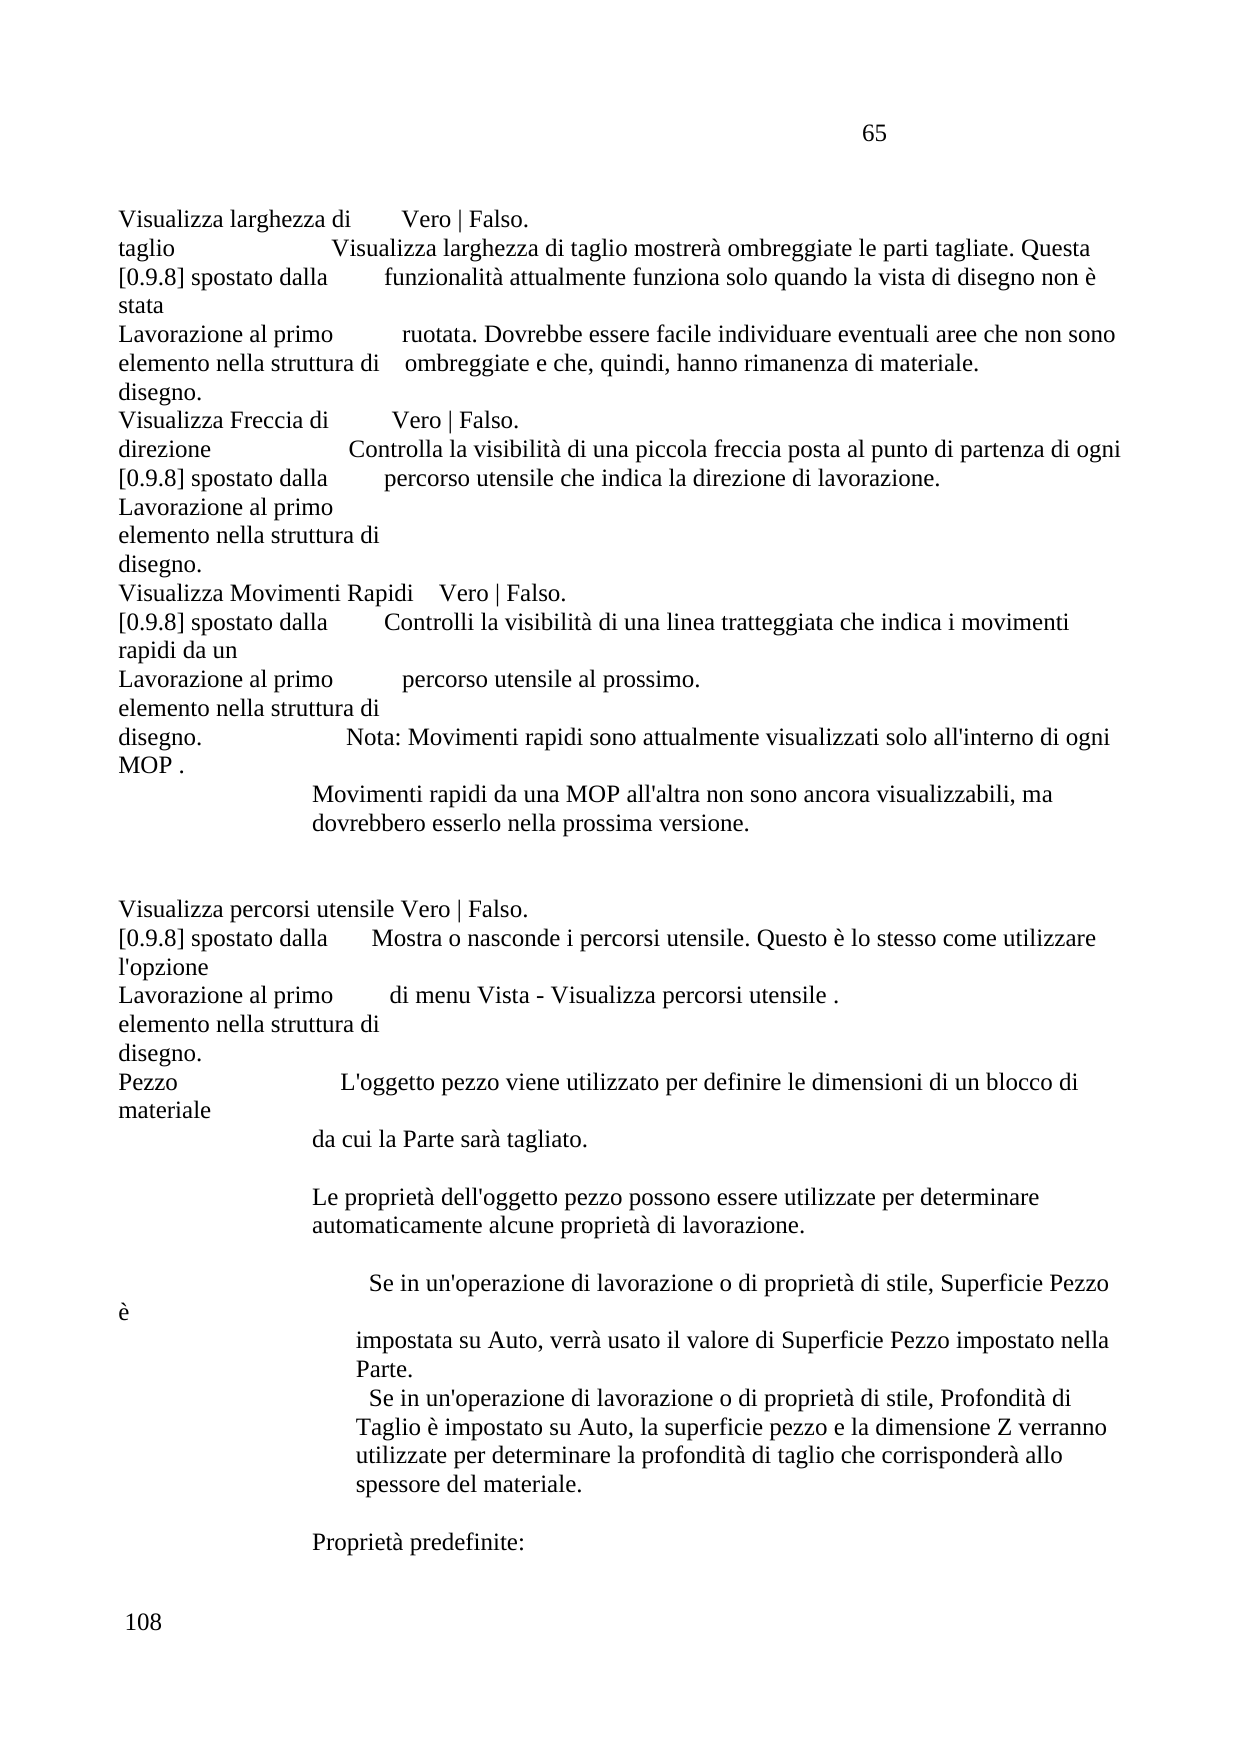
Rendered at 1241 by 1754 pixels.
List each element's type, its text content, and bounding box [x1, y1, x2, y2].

text disegno. [118, 1038, 1122, 1067]
text automaticamente alcune proprietà di lavorazione. [118, 1211, 1122, 1239]
text  Se in un'operazione di lavorazione o di proprietà di stile, Profondità di [118, 1383, 1122, 1412]
text [0.9.8] spostato dalla percorso utensile che indica la direzione di lavorazione. [118, 463, 1122, 492]
text Le proprietà dell'oggetto pezzo possono essere utilizzate per determinare [118, 1182, 1122, 1211]
text direzione Controlla la visibilità di una piccola freccia posta al punto di partenza di ogni [118, 434, 1122, 463]
text 65 [118, 118, 1122, 147]
text [0.9.8] spostato dalla funzionalità attualmente funziona solo quando la vista di disegno non è stata [118, 262, 1122, 319]
text elemento nella struttura di [118, 521, 1122, 549]
text elemento nella struttura di ombreggiate e che, quindi, hanno rimanenza di materiale. [118, 348, 1122, 377]
text dovrebbero esserlo nella prossima versione. [118, 808, 1122, 837]
text utilizzate per determinare la profondità di taglio che corrisponderà allo [118, 1441, 1122, 1469]
text taglio Visualizza larghezza di taglio mostrerà ombreggiate le parti tagliate. Questa [118, 233, 1122, 262]
text Visualizza Freccia di Vero | Falso. [118, 406, 1122, 434]
text spessore del materiale. [118, 1469, 1122, 1498]
text  Se in un'operazione di lavorazione o di proprietà di stile, Superficie Pezzo è [118, 1268, 1122, 1326]
text elemento nella struttura di [118, 1009, 1122, 1038]
text da cui la Parte sarà tagliato. [118, 1124, 1122, 1153]
text Lavorazione al primo percorso utensile al prossimo. [118, 664, 1122, 693]
text Taglio è impostato su Auto, la superficie pezzo e la dimensione Z verranno [118, 1412, 1122, 1441]
text Lavorazione al primo [118, 492, 1122, 521]
text Lavorazione al primo ruotata. Dovrebbe essere facile individuare eventuali aree che non sono [118, 319, 1122, 348]
text impostata su Auto, verrà usato il valore di Superficie Pezzo impostato nella [118, 1326, 1122, 1354]
text Pezzo L'oggetto pezzo viene utilizzato per definire le dimensioni di un blocco di materiale [118, 1067, 1122, 1124]
text Visualizza percorsi utensile Vero | Falso. [118, 894, 1122, 923]
text disegno. Nota: Movimenti rapidi sono attualmente visualizzati solo all'interno di ogni MOP . [118, 722, 1122, 779]
text [0.9.8] spostato dalla Mostra o nasconde i percorsi utensile. Questo è lo stesso come utilizzare l'opzione [118, 923, 1122, 981]
text Visualizza Movimenti Rapidi Vero | Falso. [118, 578, 1122, 607]
text [0.9.8] spostato dalla Controlli la visibilità di una linea tratteggiata che indica i movimenti rapidi da un [118, 607, 1122, 664]
text elemento nella struttura di [118, 693, 1122, 722]
text disegno. [118, 549, 1122, 578]
text Visualizza larghezza di Vero | Falso. [118, 204, 1122, 233]
text Lavorazione al primo di menu Vista - Visualizza percorsi utensile . [118, 981, 1122, 1009]
text disegno. [118, 377, 1122, 406]
text Parte. [118, 1354, 1122, 1383]
text Proprietà predefinite: [118, 1527, 1122, 1556]
text Movimenti rapidi da una MOP all'altra non sono ancora visualizzabili, ma [118, 779, 1122, 808]
